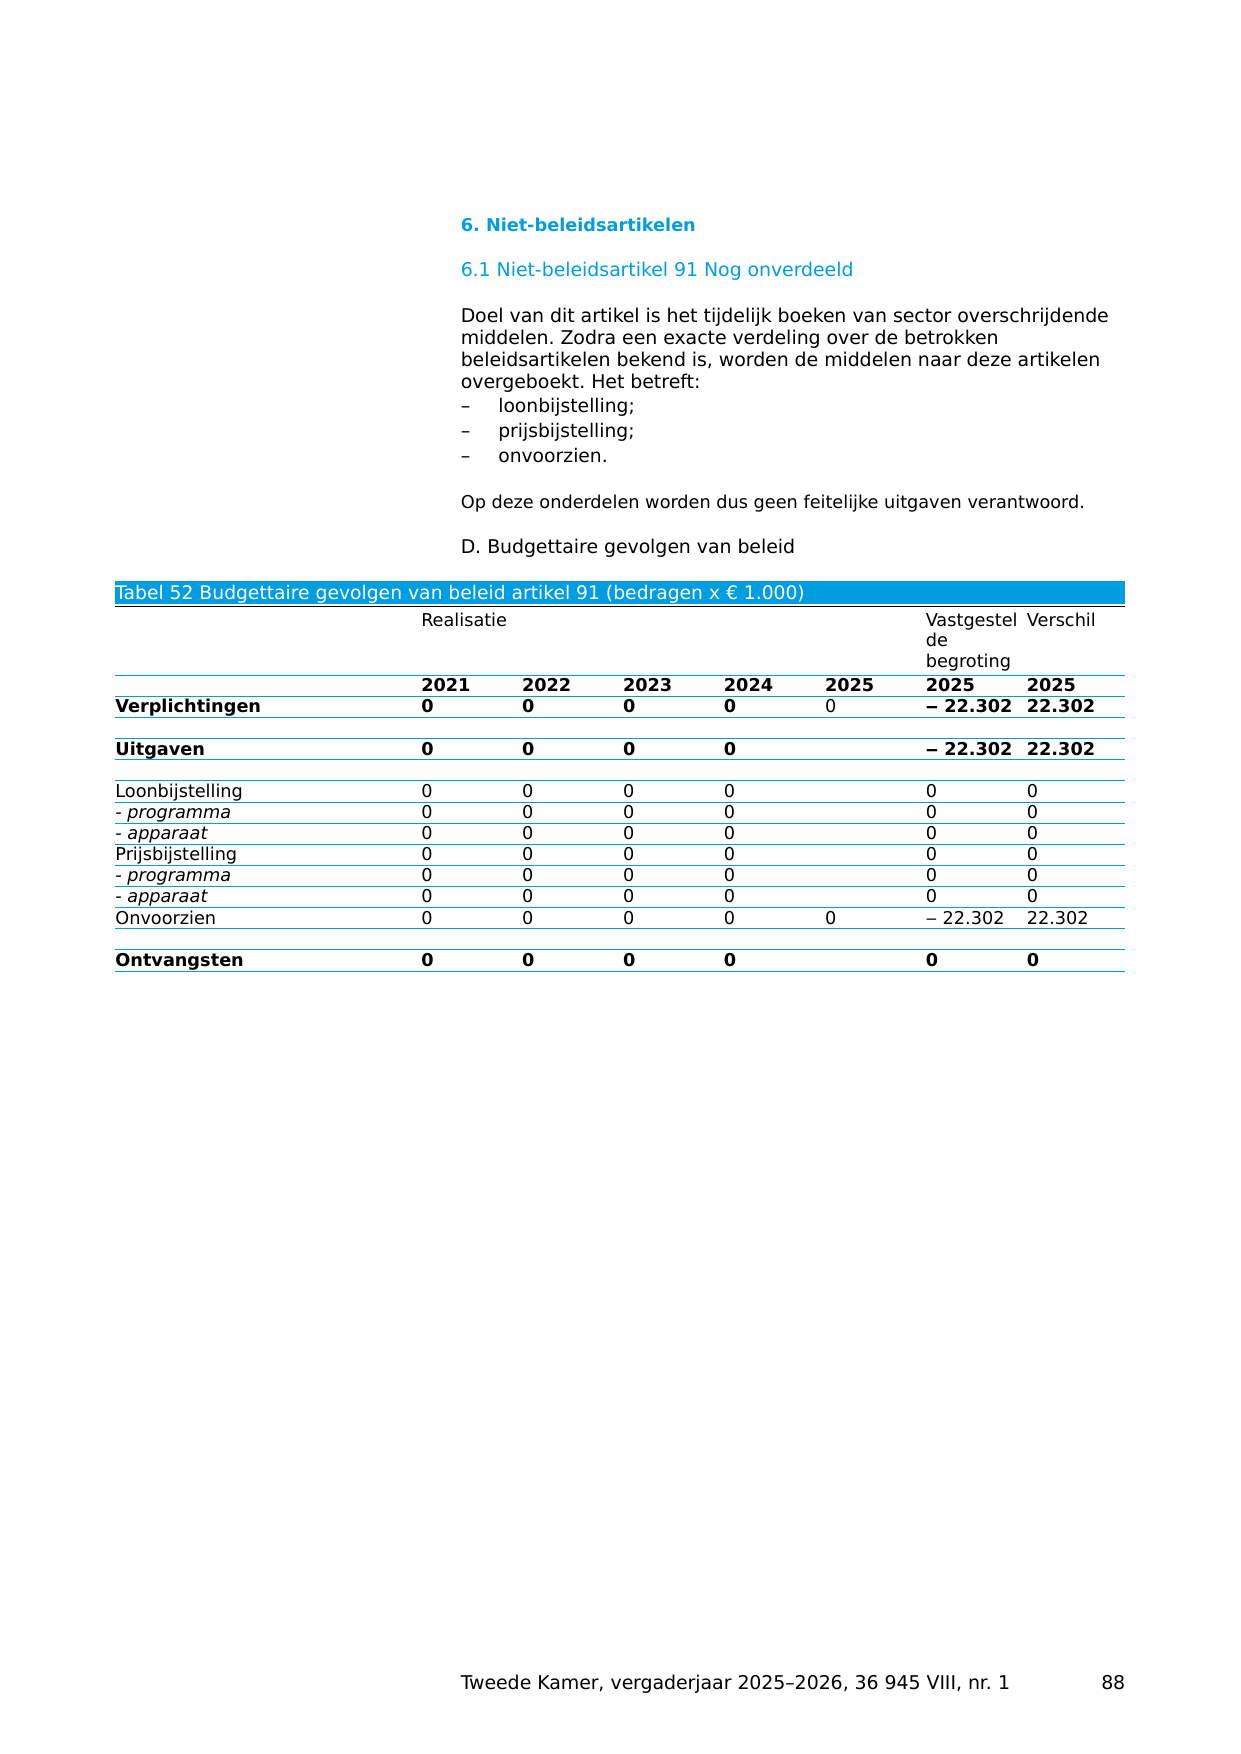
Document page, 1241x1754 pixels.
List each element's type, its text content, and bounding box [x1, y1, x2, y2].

table_cell [822, 760, 923, 780]
table_cell [822, 887, 923, 907]
table_cell 2021 [418, 676, 519, 696]
table_cell - apparaat [115, 887, 418, 907]
table_cell [519, 760, 620, 780]
table_cell - programma [115, 866, 418, 886]
table_cell 0 [519, 887, 620, 907]
table_cell 0 [620, 803, 721, 822]
table_cell 0 [418, 887, 519, 907]
table_cell 0 [620, 866, 721, 886]
table_cell 0 [519, 803, 620, 822]
table_cell Onvoorzien [115, 908, 418, 928]
table_cell 0 [1024, 866, 1125, 886]
table_cell [418, 929, 519, 949]
table_cell 0 [1024, 824, 1125, 844]
table_cell 0 [620, 697, 721, 717]
table_cell 2023 [620, 676, 721, 696]
table_cell [1024, 718, 1125, 738]
table_cell [721, 718, 822, 738]
table_cell [418, 760, 519, 780]
table_cell Vastgestelde begroting [923, 607, 1024, 674]
table_cell 2025 [923, 676, 1024, 696]
table_cell ‒ 22.302 [923, 739, 1024, 759]
table_cell [822, 950, 923, 971]
table_cell [923, 929, 1024, 949]
table_cell [822, 739, 923, 759]
table_cell 0 [721, 887, 822, 907]
table_cell - programma [115, 803, 418, 822]
table_cell 0 [519, 697, 620, 717]
table_cell [620, 718, 721, 738]
table_cell [822, 845, 923, 865]
table_cell [923, 718, 1024, 738]
table_cell 0 [418, 908, 519, 928]
table_cell Realisatie [418, 607, 923, 674]
table_cell 0 [418, 781, 519, 801]
table_cell [822, 929, 923, 949]
text Doel van dit artikel is het tijdelijk boeken van sector overschrijdende middelen. Zodra een exacte verdeling over de betrokken beleidsartikelen bekend is, worden de middelen naar deze artikelen overgeboekt. Het betreft: [461, 305, 1125, 393]
table_cell 0 [620, 781, 721, 801]
table_cell ‒ 22.302 [923, 697, 1024, 717]
table_cell 22.302 [1024, 908, 1125, 928]
table_cell 0 [1024, 887, 1125, 907]
table_cell [115, 929, 418, 949]
table_cell 0 [923, 866, 1024, 886]
table_cell 22.302 [1024, 697, 1125, 717]
table_cell 0 [923, 887, 1024, 907]
table_cell [519, 718, 620, 738]
table_cell [115, 607, 418, 674]
table_cell Ontvangsten [115, 950, 418, 971]
table_cell 0 [620, 887, 721, 907]
table_cell 2025 [822, 676, 923, 696]
table_cell 2024 [721, 676, 822, 696]
table_cell 0 [721, 866, 822, 886]
table_cell 0 [620, 739, 721, 759]
table_cell 0 [923, 781, 1024, 801]
list prijsbijstelling; [461, 418, 1125, 443]
table_cell 0 [721, 845, 822, 865]
table_cell 0 [721, 739, 822, 759]
table_cell [115, 676, 418, 696]
table_cell 0 [1024, 845, 1125, 865]
table_cell [822, 803, 923, 822]
table_cell Prijsbijstelling [115, 845, 418, 865]
table_cell 0 [721, 950, 822, 971]
table_cell ‒ 22.302 [923, 908, 1024, 928]
table_cell 0 [1024, 781, 1125, 801]
table_cell 0 [923, 803, 1024, 822]
table_cell 0 [519, 908, 620, 928]
table_cell 0 [418, 866, 519, 886]
table_cell 0 [721, 697, 822, 717]
table_cell [822, 781, 923, 801]
table_cell [620, 760, 721, 780]
table_cell 0 [923, 950, 1024, 971]
table_cell 0 [418, 950, 519, 971]
table_cell 0 [822, 697, 923, 717]
table_cell [620, 929, 721, 949]
table_cell 0 [1024, 950, 1125, 971]
table_cell 0 [418, 803, 519, 822]
table_cell 0 [721, 781, 822, 801]
table_cell 0 [620, 950, 721, 971]
table_cell 0 [923, 824, 1024, 844]
table_cell [721, 760, 822, 780]
table_cell 0 [519, 866, 620, 886]
table_cell 0 [923, 845, 1024, 865]
table_cell 0 [822, 908, 923, 928]
list onvoorzien. [461, 443, 1125, 468]
table_cell [1024, 760, 1125, 780]
table_cell Uitgaven [115, 739, 418, 759]
table_cell 2022 [519, 676, 620, 696]
table_cell 0 [519, 845, 620, 865]
table_cell 0 [418, 739, 519, 759]
table_cell 0 [519, 950, 620, 971]
table_cell [822, 866, 923, 886]
table_cell [115, 718, 418, 738]
table_cell [822, 718, 923, 738]
table_cell 0 [620, 824, 721, 844]
table_cell 0 [721, 908, 822, 928]
title D. Budgettaire gevolgen van beleid [461, 536, 1125, 558]
table_cell 0 [519, 781, 620, 801]
table_cell 0 [519, 824, 620, 844]
table_cell 0 [519, 739, 620, 759]
table_cell [1024, 929, 1125, 949]
table_cell 0 [721, 824, 822, 844]
title 6. Niet-beleidsartikelen [461, 213, 1125, 236]
table_cell 0 [620, 845, 721, 865]
table_cell [418, 718, 519, 738]
table_cell 0 [418, 845, 519, 865]
table_cell Verschil [1024, 607, 1125, 674]
table_cell 0 [721, 803, 822, 822]
table_cell 0 [418, 697, 519, 717]
table_cell Verplichtingen [115, 697, 418, 717]
table_cell [721, 929, 822, 949]
table_cell 2025 [1024, 676, 1125, 696]
text Op deze onderdelen worden dus geen feitelijke uitgaven verantwoord. [461, 490, 1125, 513]
list loonbijstelling; [461, 393, 1125, 418]
table_cell 0 [620, 908, 721, 928]
table_cell [115, 760, 418, 780]
table_cell - apparaat [115, 824, 418, 844]
table_cell [923, 760, 1024, 780]
table_cell 0 [418, 824, 519, 844]
table_cell 0 [1024, 803, 1125, 822]
title 6.1 Niet-beleidsartikel 91 Nog onverdeeld [461, 259, 1125, 281]
table_cell [519, 929, 620, 949]
table_cell [822, 824, 923, 844]
table_cell Loonbijstelling [115, 781, 418, 801]
table_cell 22.302 [1024, 739, 1125, 759]
